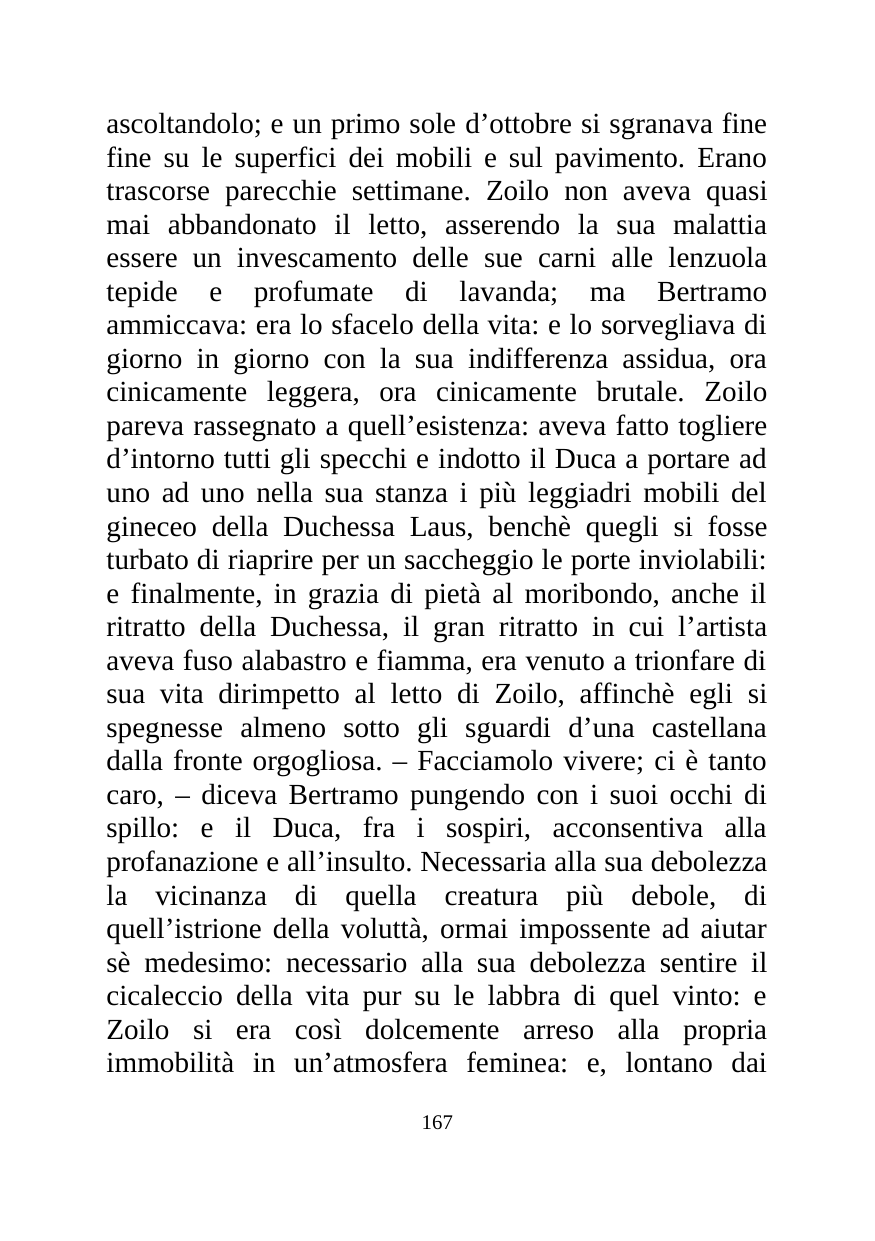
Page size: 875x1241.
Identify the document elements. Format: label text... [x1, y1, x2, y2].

text ascoltandolo; e un primo sole d’ottobre si sgranava fine fine su le superfici dei mobili e sul pavimento. Erano trascorse parecchie settimane. Zoilo non aveva quasi mai abbandonato il letto, asserendo la sua malattia essere un invescamento delle sue carni alle lenzuola tepide e profumate di lavanda; ma Bertramo ammiccava: era lo sfacelo della vita: e lo sorvegliava di giorno in giorno con la sua indifferenza assidua, ora cinicamente leggera, ora cinicamente brutale. Zoilo pareva rassegnato a quell’esistenza: aveva fatto togliere d’intorno tutti gli specchi e indotto il Duca a portare ad uno ad uno nella sua stanza i più leggiadri mobili del gineceo della Duchessa Laus, benchè quegli si fosse turbato di riaprire per un saccheggio le porte inviolabili: e finalmente, in grazia di pietà al moribondo, anche il ritratto della Duchessa, il gran ritratto in cui l’artista aveva fuso alabastro e fiamma, era venuto a trionfare di sua vita dirimpetto al letto di Zoilo, affinchè egli si spegnesse almeno sotto gli sguardi d’una castellana dalla fronte orgogliosa. – Facciamolo vivere; ci è tanto caro, – diceva Bertramo pungendo con i suoi occhi di spillo: e il Duca, fra i sospiri, acconsentiva alla profanazione e all’insulto. Necessaria alla sua debolezza la vicinanza di quella creatura più debole, di quell’istrione della voluttà, ormai impossente ad aiutar sè medesimo: necessario alla sua debolezza sentire il cicaleccio della vita pur su le labbra di quel vinto: e Zoilo si era così dolcemente arreso alla propria immobilità in un’atmosfera feminea: e, lontano dai [106, 106, 768, 1079]
